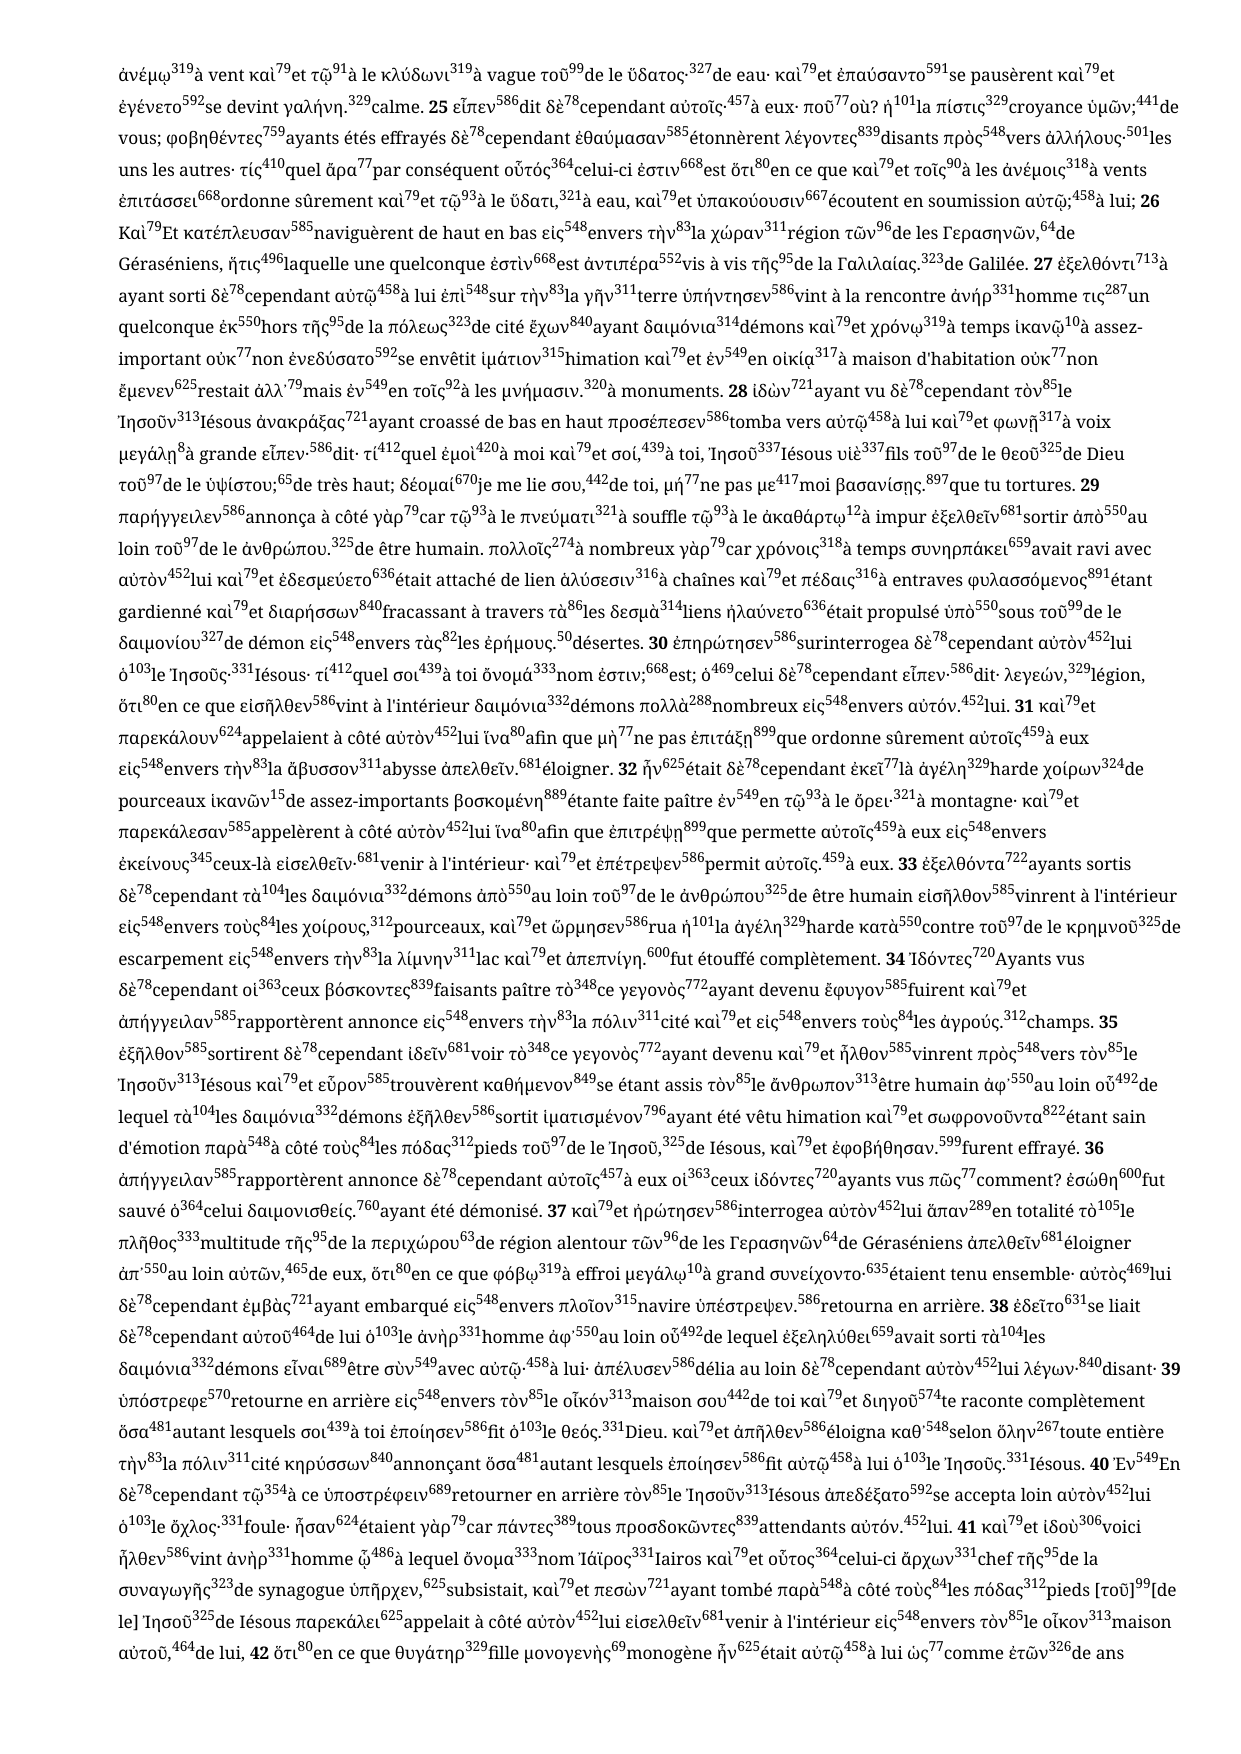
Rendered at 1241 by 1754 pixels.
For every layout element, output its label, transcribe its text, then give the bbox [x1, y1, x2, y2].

text 1 Καὶ79Et ἐγένετο592se devint ἐν549en τῷ352à celui καθεξῆς77successivement καὶ79et αὐτὸς469lui διώδευεν625faisait route à travers κατὰ548selon πόλιν311cité καὶ79et κώμην311village κηρύσσων840annonçant καὶ79et εὐαγγελιζόμενος867se évangélisant τὴν83la βασιλείαν311royauté τοῦ97de le θεοῦ325de Dieu καὶ79et οἱ102les δώδεκα70douze σὺν549avec αὐτῷ,458à lui, 2 καὶ79et γυναῖκές328femmes τινες284des quelconques αἳ495lesquelles ἦσαν624étaient τεθεραπευμέναι810ayantes étées soignées ἀπὸ550au loin πνευμάτων326de souffles πονηρῶν17de méchants καὶ79et ἀσθενειῶν,322de infirmités, Μαρία329Maria ἡ496celle καλουμένη889étante appelée Μαγδαληνή,329Magdalene, ἀφ᾽550au loin ἧς490de laquelle δαιμόνια332démons ἑπτὰ198sept ἐξεληλύθει,659avait sorti, 3 καὶ79et Ἰωάννα329Ioanna γυνὴ329femme Χουζᾶ325de Chouza ἐπιτρόπου325de administrateur Ἡρῴδου325de Hérode καὶ79et Σουσάννα329Sousanna καὶ79et ἕτεραι387autres-différentes πολλαί,284nombreuses, αἵτινες495lesquelles des quelconques διηκόνουν624servaient αὐτοῖς457à eux ἐκ550hors τῶν359de ces ὑπαρχόντων835de subsistants αὐταῖς.455à elles. 4 Συνιόντος834de Allant ensemble δὲ78cependant ὄχλου325de foule πολλοῦ281de nombreux καὶ79et τῶν357de ceux κατὰ548selon πόλιν311cité ἐπιπορευομένων860de se allants en plus πρὸς548vers αὐτὸν452lui εἶπεν586dit διὰ550par παραβολῆς·323de parabole· 5 ἐξῆλθεν586sortit ὁ364celui σπείρων840semant τοῦ360de ce σπεῖραι681semer τὸν85le σπόρον313semaille αὐτοῦ.464de lui. καὶ79et ἐν549en τῷ354à ce σπείρειν689semer αὐτὸν452lui ὃ392lequel μὲν77certes ἔπεσεν586tomba παρὰ548à côté τὴν83la ὁδὸν311chemin καὶ79et κατεπατήθη,600fut piétiné de haut en bas, καὶ79et τὰ104les πετεινὰ332volatiles τοῦ97de le οὐρανοῦ325de ciel κατέφαγεν586mangea complètement αὐτό.454lui. 6 καὶ79et ἕτερον392autre-différent κατέπεσεν586tomba de haut en bas ἐπὶ548sur τὴν83la πέτραν,311roche, καὶ79et φυὲν762ayant été poussé ἐξηράνθη600fut séché διὰ548par le fait de τὸ348ce μὴ77ne pas ἔχειν689avoir ἰκμάδα.311humidité. 7 καὶ79et ἕτερον392autre-différent ἔπεσεν586tomba ἐν549en μέσῳ61à au milieu τῶν94de les ἀκανθῶν,322de épines, καὶ79et συμφυεῖσαι757ayantes étées poussées avec αἱ100les ἄκανθαι328épines ἀπέπνιξαν585étouffèrent complètement αὐτό.454lui. 8 καὶ79et ἕτερον392autre-différent ἔπεσεν586tomba εἰς548envers τὴν83la γῆν311terre τὴν83la ἀγαθὴν2bonne καὶ79et φυὲν762ayant été poussé ἐποίησεν586fit καρπὸν313fruit ἑκατονταπλασίονα.4au centuple. ταῦτα347ces-ci λέγων840disant ἐφώνει·625voixait· ὁ364celui ἔχων840ayant ὦτα314oreilles ἀκούειν689écouter ἀκουέτω.572écoute. 9 Ἐπηρώτων624Surinterrogeaient δὲ78cependant αὐτὸν452lui οἱ102les μαθηταὶ330disciples αὐτοῦ464de lui τίς172quelle αὕτη362celle-ci εἴη700que soit ἡ101la παραβολή.329parabole. 10 ὁ469celui δὲ78cependant εἶπεν·586dit· ὑμῖν438à vous δέδοται654a été donné γνῶναι681connaître τὰ86les μυστήρια314mystères τῆς95de la βασιλείας323de royauté τοῦ97de le θεοῦ,325de Dieu, τοῖς90à les δὲ78cependant λοιποῖς377à restants ἐν549en παραβολαῖς,316à paraboles, ἵνα80afin que βλέποντες839regardants μὴ77ne pas βλέπωσιν920que regardent καὶ79et ἀκούοντες839écoutants μὴ77ne pas συνιῶσιν.920que comprennent. 11 Ἔστιν668Est δὲ78cependant αὕτη362celle-ci ἡ101la παραβολή·329parabole· ὁ103le σπόρος331semaille ἐστὶν668est ὁ103le λόγος331discours τοῦ97de le θεοῦ.325de Dieu. 12 οἱ363ceux δὲ78cependant παρὰ548à côté τὴν83la ὁδόν311chemin εἰσιν667sont οἱ363ceux ἀκούσαντες,720ayants écoutés, εἶτα77puis ἔρχεται674se vient ὁ103le διάβολος71diable καὶ79et αἴρει668lève τὸν85le λόγον313discours ἀπὸ550au loin τῆς95de la καρδίας323de coeur αὐτῶν,463de eux, ἵνα80afin que μὴ77ne pas πιστεύσαντες720ayants crus σωθῶσιν.910que soient sauvé. 13 οἱ363ceux δὲ78cependant ἐπὶ550sur τῆς95de la πέτρας323de roche οἳ497lesquels ὅταν80lorsque le cas échéant ἀκούσωσιν898que écoutent μετὰ550avec χαρᾶς323de joie δέχονται673se acceptent τὸν85le λόγον,313discours, καὶ79et οὗτοι363ceux-ci ῥίζαν311racine οὐκ77non ἔχουσιν,667ont, οἳ497lesquels πρὸς548vers καιρὸν313moment πιστεύουσιν667croient καὶ79et ἐν549en καιρῷ319à moment πειρασμοῦ325de tentation ἀφίστανται.673se dressent au loin. 14 τὸ366ce δὲ78cependant εἰς548envers τὰς82les ἀκάνθας310épines πεσόν,723ayant tombé, οὗτοί363ceux-ci εἰσιν667sont οἱ363ceux ἀκούσαντες,720ayants écoutés, καὶ79et ὑπὸ550sous μεριμνῶν322de inquiétudes καὶ79et πλούτου325de richesse καὶ79et ἡδονῶν322de plaisirs τοῦ97de le βίου325de existence πορευόμενοι866se allants συμπνίγονται679sont étouffés avec καὶ79et οὐ77non τελεσφοροῦσιν.667colportent à perfection. 15 τὸ366ce δὲ78cependant ἐν549en τῇ89à la καλῇ8à belle γῇ,317à terre, οὗτοί363ceux-ci εἰσιν667sont οἵτινες497lesquels des quelconques ἐν549en καρδίᾳ317à coeur καλῇ8à belle καὶ79et ἀγαθῇ8à bonne ἀκούσαντες720ayants écoutés τὸν85le λόγον313discours κατέχουσιν667tiennent de haut en bas καὶ79et καρποφοροῦσιν667colportent du fruit ἐν549en ὑπομονῇ.317à résistance. 16 Οὐδεὶς390Aucun δὲ78cependant λύχνον313chandelle ἅψας721ayant touché καλύπτει668couvre αὐτὸν452lui σκεύει321à ustensile ἢ79ou ὑποκάτω552en dessous vers le bas κλίνης323de lit τίθησιν,668pose, ἀλλ᾽79mais ἐπὶ550sur λυχνίας323de chandelier τίθησιν,668pose, ἵνα80afin que οἱ363ceux εἰσπορευόμενοι866se allants à l'intérieur βλέπωσιν920que regardent τὸ87le φῶς.315lumière. 17 οὐ77non γάρ79car ἐστιν668est κρυπτὸν49caché ὃ500lequel οὐ77non φανερὸν49visible γενήσεται612se deviendra οὐδὲ79non cependant ἀπόκρυφον73caché au loin ὃ500lequel οὐ77non μὴ77ne pas γνωσθῇ911que soit connu καὶ79et εἰς548envers φανερὸν55visible ἔλθῃ.899que vienne. 18 Βλέπετε569Regardez οὖν79donc πῶς77comment? ἀκούετε·665vous écoutez· ὃς498lequel ἂν340le cas échéant γὰρ79car ἔχῃ,921que ait, δοθήσεται619sera donné αὐτῷ·458à lui· καὶ79et ὃς498lequel ἂν340le cas échéant μὴ77ne pas ἔχῃ,921que ait, καὶ77aussi ὃ482lequel δοκεῖ668estime ἔχειν689avoir ἀρθήσεται619sera levé ἀπ᾽550au loin αὐτοῦ.464de lui. 19 Παρεγένετο592Se devint à côté δὲ78cependant πρὸς548vers αὐτὸν452lui ἡ101la μήτηρ329mère καὶ79et οἱ102les ἀδελφοὶ330frères αὐτοῦ464de lui καὶ79et οὐκ77non ἠδύναντο630se pouvaient συντυχεῖν681obtenir avec αὐτῷ458à lui διὰ548par le fait de τὸν85le ὄχλον.313foule. 20 ἀπηγγέλη600fut rapporté annonce δὲ78cependant αὐτῷ·458à lui· ἡ101la μήτηρ329mère σου442de toi καὶ79et οἱ102les ἀδελφοί330frères σου442de toi ἑστήκασιν641ont dressé ἔξω77au-dehors ἰδεῖν681voir θέλοντές839voulants σε.437toi. 21 ὁ469celui δὲ78cependant ἀποκριθεὶς760ayant été répondu εἶπεν586dit πρὸς548vers αὐτούς·451eux· μήτηρ329mère μου424de moi καὶ79et ἀδελφοί330frères μου424de moi οὗτοί363ceux-ci εἰσιν667sont οἱ363ceux τὸν85le λόγον313discours τοῦ97de le θεοῦ325de Dieu ἀκούοντες839écoutants καὶ79et ποιοῦντες.839faisants. 22 Ἐγένετο592Se devint δὲ78cependant ἐν549en μιᾷ57à une τῶν94de les ἡμερῶν322de journées καὶ79et αὐτὸς469lui ἐνέβη586embarqua εἰς548envers πλοῖον315navire καὶ79et οἱ102les μαθηταὶ330disciples αὐτοῦ464de lui καὶ79et εἶπεν586dit πρὸς548vers αὐτούς·451eux· διέλθωμεν894que nous passions à travers εἰς548envers τὸ348ce πέραν77de l'autre côté τῆς95de la λίμνης,323de lac, καὶ79et ἀνήχθησαν.599furent conduit de bas en haut. 23 πλεόντων833de naviguants δὲ78cependant αὐτῶν463de eux ἀφύπνωσεν.586endormit. καὶ79et κατέβη586descendit λαῖλαψ329ouragan ἀνέμου325de vent εἰς548envers τὴν83la λίμνην311lac καὶ79et συνεπληροῦντο635étaient fait plénitude ensemble καὶ79et ἐκινδύνευον.624risquaient. 24 προσελθόντες720ayants venus vers δὲ78cependant διήγειραν585réveillèrent αὐτὸν452lui λέγοντες·839disants· ἐπιστάτα337Supérieur ἐπιστάτα,337Supérieur, ἀπολλύμεθα.669nous nous dépérissons. ὁ469celui δὲ78cependant διεγερθεὶς760ayant été réveillé ἐπετίμησεν586survalorisa τῷ91à le ἀνέμῳ319à vent καὶ79et τῷ91à le κλύδωνι319à vague τοῦ99de le ὕδατος·327de eau· καὶ79et ἐπαύσαντο591se pausèrent καὶ79et ἐγένετο592se devint γαλήνη.329calme. 25 εἶπεν586dit δὲ78cependant αὐτοῖς·457à eux· ποῦ77où? ἡ101la πίστις329croyance ὑμῶν;441de vous; φοβηθέντες759ayants étés effrayés δὲ78cependant ἐθαύμασαν585étonnèrent λέγοντες839disants πρὸς548vers ἀλλήλους·501les uns les autres· τίς410quel ἄρα77par conséquent οὗτός364celui-ci ἐστιν668est ὅτι80en ce que καὶ79et τοῖς90à les ἀνέμοις318à vents ἐπιτάσσει668ordonne sûrement καὶ79et τῷ93à le ὕδατι,321à eau, καὶ79et ὑπακούουσιν667écoutent en soumission αὐτῷ;458à lui; 26 Καὶ79Et κατέπλευσαν585naviguèrent de haut en bas εἰς548envers τὴν83la χώραν311région τῶν96de les Γερασηνῶν,64de Géraséniens, ἥτις496laquelle une quelconque ἐστὶν668est ἀντιπέρα552vis à vis τῆς95de la Γαλιλαίας.323de Galilée. 27 ἐξελθόντι713à ayant sorti δὲ78cependant αὐτῷ458à lui ἐπὶ548sur τὴν83la γῆν311terre ὑπήντησεν586vint à la rencontre ἀνήρ331homme τις287un quelconque ἐκ550hors τῆς95de la πόλεως323de cité ἔχων840ayant δαιμόνια314démons καὶ79et χρόνῳ319à temps ἱκανῷ10à assez-important οὐκ77non ἐνεδύσατο592se envêtit ἱμάτιον315himation καὶ79et ἐν549en οἰκίᾳ317à maison d'habitation οὐκ77non ἔμενεν625restait ἀλλ᾽79mais ἐν549en τοῖς92à les μνήμασιν.320à monuments. 28 ἰδὼν721ayant vu δὲ78cependant τὸν85le Ἰησοῦν313Iésous ἀνακράξας721ayant croassé de bas en haut προσέπεσεν586tomba vers αὐτῷ458à lui καὶ79et φωνῇ317à voix μεγάλῃ8à grande εἶπεν·586dit· τί412quel ἐμοὶ420à moi καὶ79et σοί,439à toi, Ἰησοῦ337Iésous υἱὲ337fils τοῦ97de le θεοῦ325de Dieu τοῦ97de le ὑψίστου;65de très haut; δέομαί670je me lie σου,442de toi, μή77ne pas με417moi βασανίσῃς.897que tu tortures. 29 παρήγγειλεν586annonça à côté γὰρ79car τῷ93à le πνεύματι321à souffle τῷ93à le ἀκαθάρτῳ12à impur ἐξελθεῖν681sortir ἀπὸ550au loin τοῦ97de le ἀνθρώπου.325de être humain. πολλοῖς274à nombreux γὰρ79car χρόνοις318à temps συνηρπάκει659avait ravi avec αὐτὸν452lui καὶ79et ἐδεσμεύετο636était attaché de lien ἁλύσεσιν316à chaînes καὶ79et πέδαις316à entraves φυλασσόμενος891étant gardienné καὶ79et διαρήσσων840fracassant à travers τὰ86les δεσμὰ314liens ἠλαύνετο636était propulsé ὑπὸ550sous τοῦ99de le δαιμονίου327de démon εἰς548envers τὰς82les ἐρήμους.50désertes. 30 ἐπηρώτησεν586surinterrogea δὲ78cependant αὐτὸν452lui ὁ103le Ἰησοῦς·331Iésous· τί412quel σοι439à toi ὄνομά333nom ἐστιν;668est; ὁ469celui δὲ78cependant εἶπεν·586dit· λεγεών,329légion, ὅτι80en ce que εἰσῆλθεν586vint à l'intérieur δαιμόνια332démons πολλὰ288nombreux εἰς548envers αὐτόν.452lui. 31 καὶ79et παρεκάλουν624appelaient à côté αὐτὸν452lui ἵνα80afin que μὴ77ne pas ἐπιτάξῃ899que ordonne sûrement αὐτοῖς459à eux εἰς548envers τὴν83la ἄβυσσον311abysse ἀπελθεῖν.681éloigner. 32 ἦν625était δὲ78cependant ἐκεῖ77là ἀγέλη329harde χοίρων324de pourceaux ἱκανῶν15de assez-importants βοσκομένη889étante faite paître ἐν549en τῷ93à le ὄρει·321à montagne· καὶ79et παρεκάλεσαν585appelèrent à côté αὐτὸν452lui ἵνα80afin que ἐπιτρέψῃ899que permette αὐτοῖς459à eux εἰς548envers ἐκείνους345ceux-là εἰσελθεῖν·681venir à l'intérieur· καὶ79et ἐπέτρεψεν586permit αὐτοῖς.459à eux. 33 ἐξελθόντα722ayants sortis δὲ78cependant τὰ104les δαιμόνια332démons ἀπὸ550au loin τοῦ97de le ἀνθρώπου325de être humain εἰσῆλθον585vinrent à l'intérieur εἰς548envers τοὺς84les χοίρους,312pourceaux, καὶ79et ὥρμησεν586rua ἡ101la ἀγέλη329harde κατὰ550contre τοῦ97de le κρημνοῦ325de escarpement εἰς548envers τὴν83la λίμνην311lac καὶ79et ἀπεπνίγη.600fut étouffé complètement. 34 Ἰδόντες720Ayants vus δὲ78cependant οἱ363ceux βόσκοντες839faisants paître τὸ348ce γεγονὸς772ayant devenu ἔφυγον585fuirent καὶ79et ἀπήγγειλαν585rapportèrent annonce εἰς548envers τὴν83la πόλιν311cité καὶ79et εἰς548envers τοὺς84les ἀγρούς.312champs. 35 ἐξῆλθον585sortirent δὲ78cependant ἰδεῖν681voir τὸ348ce γεγονὸς772ayant devenu καὶ79et ἦλθον585vinrent πρὸς548vers τὸν85le Ἰησοῦν313Iésous καὶ79et εὗρον585trouvèrent καθήμενον849se étant assis τὸν85le ἄνθρωπον313être humain ἀφ᾽550au loin οὗ492de lequel τὰ104les δαιμόνια332démons ἐξῆλθεν586sortit ἱματισμένον796ayant été vêtu himation καὶ79et σωφρονοῦντα822étant sain d'émotion παρὰ548à côté τοὺς84les πόδας312pieds τοῦ97de le Ἰησοῦ,325de Iésous, καὶ79et ἐφοβήθησαν.599furent effrayé. 36 ἀπήγγειλαν585rapportèrent annonce δὲ78cependant αὐτοῖς457à eux οἱ363ceux ἰδόντες720ayants vus πῶς77comment? ἐσώθη600fut sauvé ὁ364celui δαιμονισθείς.760ayant été démonisé. 37 καὶ79et ἠρώτησεν586interrogea αὐτὸν452lui ἅπαν289en totalité τὸ105le πλῆθος333multitude τῆς95de la περιχώρου63de région alentour τῶν96de les Γερασηνῶν64de Géraséniens ἀπελθεῖν681éloigner ἀπ᾽550au loin αὐτῶν,465de eux, ὅτι80en ce que φόβῳ319à effroi μεγάλῳ10à grand συνείχοντο·635étaient tenu ensemble· αὐτὸς469lui δὲ78cependant ἐμβὰς721ayant embarqué εἰς548envers πλοῖον315navire ὑπέστρεψεν.586retourna en arrière. 38 ἐδεῖτο631se liait δὲ78cependant αὐτοῦ464de lui ὁ103le ἀνὴρ331homme ἀφ᾽550au loin οὗ492de lequel ἐξεληλύθει659avait sorti τὰ104les δαιμόνια332démons εἶναι689être σὺν549avec αὐτῷ·458à lui· ἀπέλυσεν586délia au loin δὲ78cependant αὐτὸν452lui λέγων·840disant· 39 ὑπόστρεφε570retourne en arrière εἰς548envers τὸν85le οἶκόν313maison σου442de toi καὶ79et διηγοῦ574te raconte complètement ὅσα481autant lesquels σοι439à toi ἐποίησεν586fit ὁ103le θεός.331Dieu. καὶ79et ἀπῆλθεν586éloigna καθ᾽548selon ὅλην267toute entière τὴν83la πόλιν311cité κηρύσσων840annonçant ὅσα481autant lesquels ἐποίησεν586fit αὐτῷ458à lui ὁ103le Ἰησοῦς.331Iésous. 40 Ἐν549En δὲ78cependant τῷ354à ce ὑποστρέφειν689retourner en arrière τὸν85le Ἰησοῦν313Iésous ἀπεδέξατο592se accepta loin αὐτὸν452lui ὁ103le ὄχλος·331foule· ἦσαν624étaient γὰρ79car πάντες389tous προσδοκῶντες839attendants αὐτόν.452lui. 41 καὶ79et ἰδοὺ306voici ἦλθεν586vint ἀνὴρ331homme ᾧ486à lequel ὄνομα333nom Ἰάϊρος331Iairos καὶ79et οὗτος364celui-ci ἄρχων331chef τῆς95de la συναγωγῆς323de synagogue ὑπῆρχεν,625subsistait, καὶ79et πεσὼν721ayant tombé παρὰ548à côté τοὺς84les πόδας312pieds [τοῦ]99[de le] Ἰησοῦ325de Iésous παρεκάλει625appelait à côté αὐτὸν452lui εἰσελθεῖν681venir à l'intérieur εἰς548envers τὸν85le οἶκον313maison αὐτοῦ,464de lui, 42 ὅτι80en ce que θυγάτηρ329fille μονογενὴς69monogène ἦν625était αὐτῷ458à lui ὡς77comme ἐτῶν326de ans δώδεκα192de douze καὶ79et αὐτὴ467elle ἀπέθνῃσκεν.625mourait loin. Ἐν549En δὲ78cependant τῷ354à ce ὑπάγειν689diriger en arrière αὐτὸν452lui οἱ102les ὄχλοι330foules συνέπνιγον624étouffaient avec αὐτόν.452lui. 43 Καὶ79Et γυνὴ329femme οὖσα838étante ἐν549en ῥύσει317à écoulement αἵματος327de sang ἀπὸ550au loin ἐτῶν326de ans δώδεκα,192de douze, ἥτις496laquelle une quelconque [ἰατροῖς318[à médecins προσαναλώσασα719ayante consumée auprès ὅλον269tout entier τὸν245le βίον]313existence] οὐκ77non ἴσχυσεν586eut la ténacité ἀπ᾽550au loin οὐδενὸς384de aucun θεραπευθῆναι,683être soigné, 44 προσελθοῦσα719ayante venue vers ὄπισθεν77de derrière ἥψατο592se toucha τοῦ99de le κρασπέδου327de frange τοῦ99de le ἱματίου327de himation αὐτοῦ464de lui καὶ79et παραχρῆμα77instantanément ἔστη586dressa ἡ101la ῥύσις329écoulement τοῦ99de le αἵματος327de sang αὐτῆς.462de elle. 45 καὶ79et εἶπεν586dit ὁ103le Ἰησοῦς·331Iésous· τίς410quel ὁ364celui ἁψάμενός740se ayant touché μου;424de moi; ἀρνουμένων860de se niants δὲ78cependant πάντων383de tous εἶπεν586dit ὁ103le Πέτρος·331Pierre· ἐπιστάτα,337Supérieur, οἱ102les ὄχλοι330foules συνέχουσίν667tiennent ensemble σε437toi καὶ79et ἀποθλίβουσιν.667oppressent loin. 46 ὁ103le δὲ78cependant Ἰησοῦς331Iésous εἶπεν·586dit· ἥψατό592se toucha μού424de moi τις,390un quelconque, ἐγὼ431moi γὰρ79car ἔγνων582je connus δύναμιν311puissance ἐξεληλυθυῖαν768ayante sortie ἀπ᾽550au loin ἐμοῦ.424de moi. 47 ἰδοῦσα719ayante vue δὲ78cependant ἡ101la γυνὴ329femme ὅτι80en ce que οὐκ77non ἔλαθεν,586omit, τρέμουσα838tremblante ἦλθεν586vint καὶ79et προσπεσοῦσα719ayante tombée vers αὐτῷ458à lui δι᾽548par le fait de ἣν293laquelle αἰτίαν311cause ἥψατο592se toucha αὐτοῦ464de lui ἀπήγγειλεν586rapporta annonce ἐνώπιον552en devant παντὸς281de tout τοῦ97de le λαοῦ325de peuple καὶ79et ὡς77comme ἰάθη600fut guéri παραχρῆμα.77instantanément. 48 ὁ469celui δὲ78cependant εἶπεν586dit αὐτῇ·456à elle· θυγάτηρ,335fille, ἡ101la πίστις329croyance σου442de toi σέσωκέν642a sauvé σε·437toi· πορεύου574te va εἰς548envers εἰρήνην.311paix. 49 Ἔτι77Encore αὐτοῦ464de lui λαλοῦντος834de bavardant ἔρχεταί674se vient τις390un quelconque παρὰ550à côté τοῦ97de le ἀρχισυναγώγου325de chef de synagogue λέγων840disant ὅτι80en ce que τέθνηκεν642a mort ἡ101la θυγάτηρ329fille σου·442de toi· μηκέτι77ne pas plus σκύλλε570écorche τὸν85le διδάσκαλον.313enseignant. 50 ὁ103le δὲ78cependant Ἰησοῦς331Iésous ἀκούσας721ayant écouté ἀπεκρίθη600fut répondu αὐτῷ·458à lui· μὴ77ne pas φοβοῦ,574te effraie, μόνον77seulement πίστευσον,554crois, καὶ79et σωθήσεται.619sera sauvé. 51 ἐλθὼν721ayant venu δὲ78cependant εἰς548envers τὴν83la οἰκίαν311maison d'habitation οὐκ77non ἀφῆκεν586abandonna εἰσελθεῖν681venir à l'intérieur τινα373un quelconque σὺν549avec αὐτῷ458à lui εἰ551si μὴ77ne pas Πέτρον313Pierre καὶ79et Ἰωάννην313Ioannes καὶ79et Ἰάκωβον313Iakobos καὶ79et τὸν85le πατέρα313père τῆς95de la παιδὸς323de jeune servante καὶ79et τὴν83la μητέρα.311mère. 52 ἔκλαιον624pleuraient δὲ78cependant πάντες389tous καὶ79et ἐκόπτοντο630se coupaient αὐτήν.450elle. ὁ469celui δὲ78cependant εἶπεν·586dit· μὴ77ne pas κλαίετε,569pleurez, οὐ77non γὰρ79car ἀπέθανεν586mourut loin ἀλλὰ79mais καθεύδει.668dort de haut en bas. 53 καὶ79et κατεγέλων624riaient de haut en bas αὐτοῦ464de lui εἰδότες782ayants sus ὅτι80en ce que ἀπέθανεν.586mourut loin. 54 αὐτὸς469lui δὲ78cependant κρατήσας721ayant saisi avec force τῆς95de la χειρὸς323de main αὐτῆς462de elle ἐφώνησεν586voixa λέγων·840disant· ἡ107la παῖς,335jeune servante, ἔγειρε.570éveille. 55 καὶ79et ἐπέστρεψεν586tourna sur τὸ105le πνεῦμα333souffle αὐτῆς462de elle καὶ79et ἀνέστη586redressa παραχρῆμα77instantanément καὶ79et διέταξεν586ordonna au-travers αὐτῇ456à elle δοθῆναι683être donné φαγεῖν.681manger. 56 καὶ79et ἐξέστησαν585extasièrent οἱ102les γονεῖς330parents αὐτῆς·462de elle· ὁ469celui δὲ78cependant παρήγγειλεν586annonça à côté αὐτοῖς457à eux μηδενὶ378à ne pas un εἰπεῖν681dire τὸ482ce γεγονός.772ayant devenu. [118, 59, 1181, 1665]
